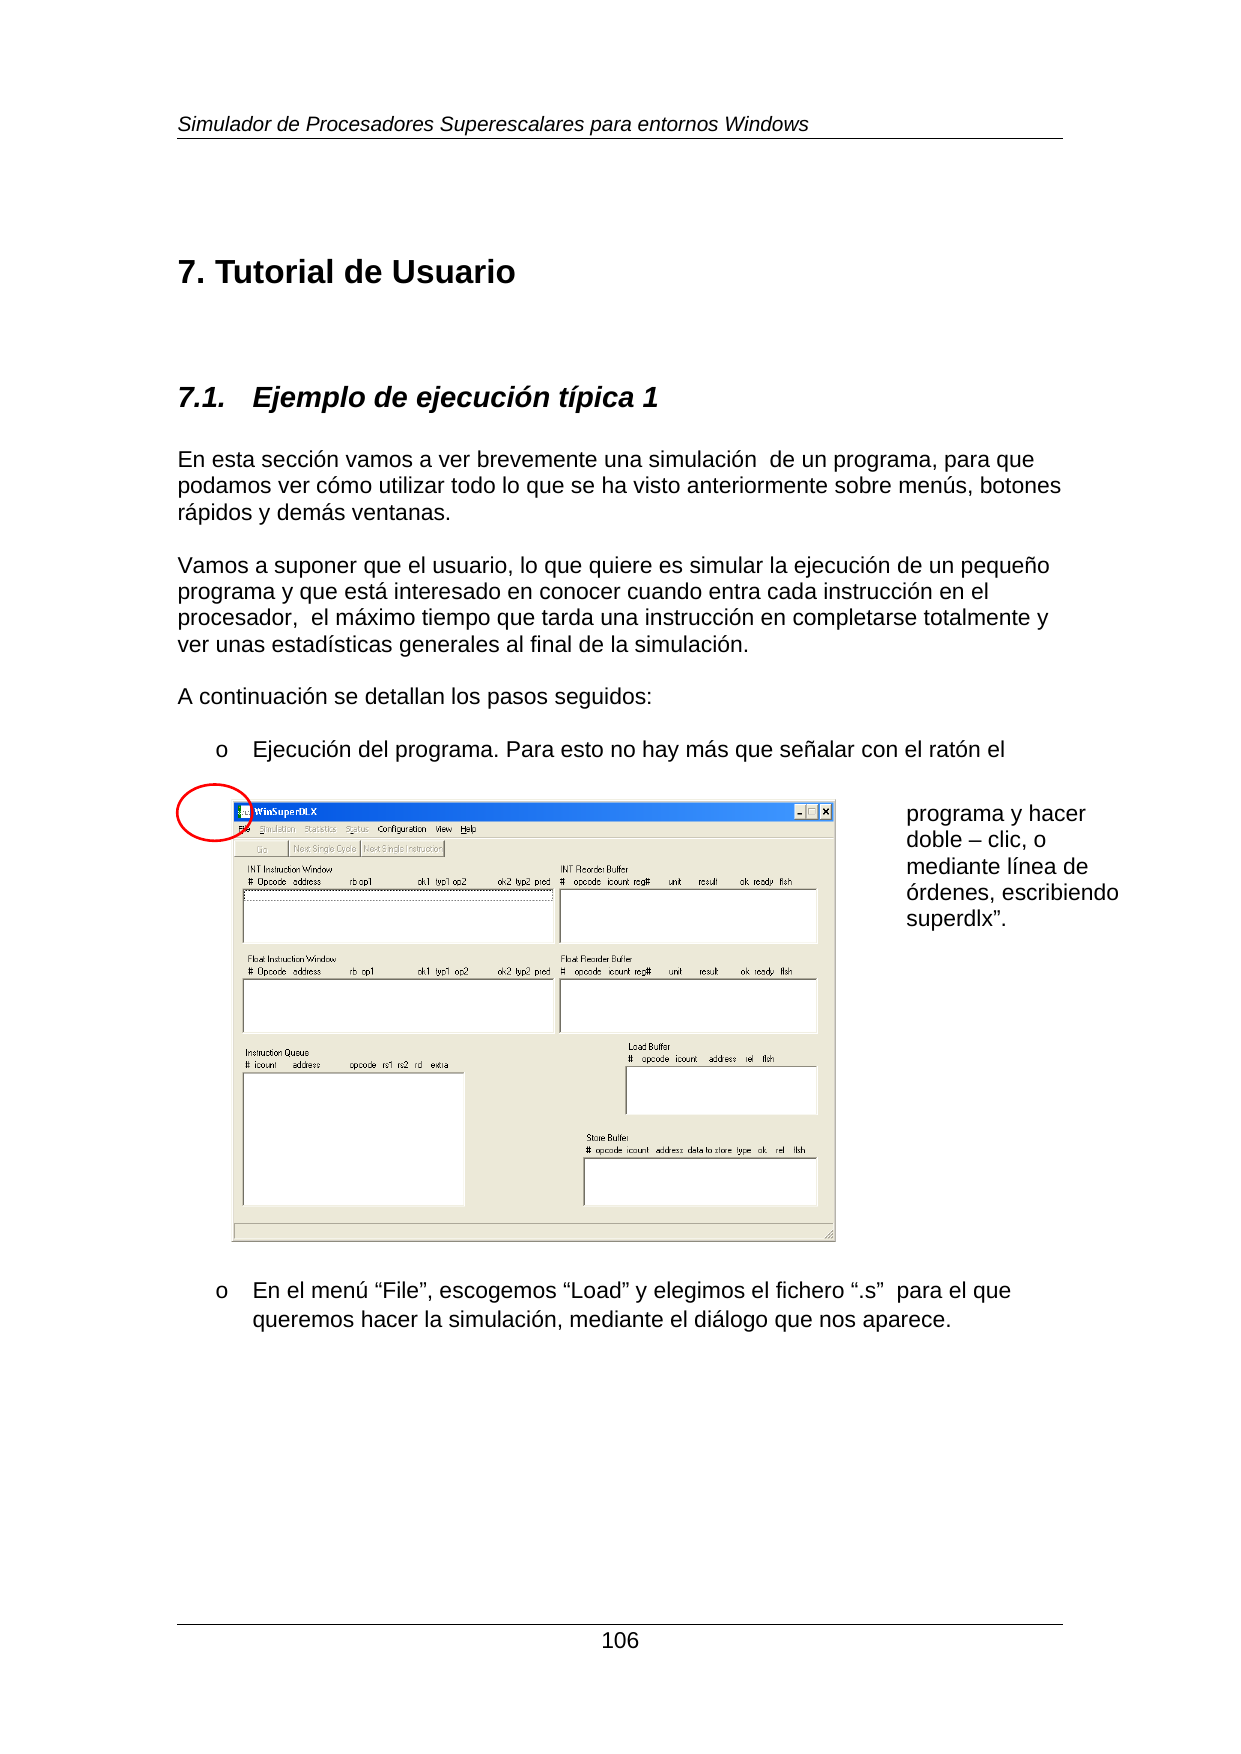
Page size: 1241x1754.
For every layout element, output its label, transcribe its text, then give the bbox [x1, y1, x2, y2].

picture [231, 799, 250, 836]
text Vamos a suponer que el usuario, lo que quiere es simular la ejecución de un pequeño programa y que está interesado en conocer cuando entra cada instrucción en el procesador, el máximo tiempo que tarda una instrucción en completarse totalmente y ver unas estadísticas generales al final de la simulación. [177, 552, 1063, 657]
text programa y hacer doble – clic, o mediante línea de órdenes, escribiendo superdlx”. [906, 800, 1136, 932]
list En el menú “File”, escogemos “Load” y elegimos el fichero “.s” para el que queremos hacer la simulación, mediante el diálogo que nos aparece. [215, 1277, 1063, 1332]
text En esta sección vamos a ver brevemente una simulación de un programa, para que podamos ver cómo utilizar todo lo que se ha visto anteriormente sobre menús, botones rápidos y demás ventanas. [177, 446, 1063, 525]
picture [231, 799, 836, 1242]
subtitle Ejemplo de ejecución típica 1 [177, 380, 1063, 413]
list Ejecución del programa. Para esto no hay más que señalar con el ratón el [215, 736, 1063, 764]
subtitle Tutorial de Usuario [177, 252, 1063, 290]
text A continuación se detallan los pasos seguidos: [177, 683, 1063, 710]
